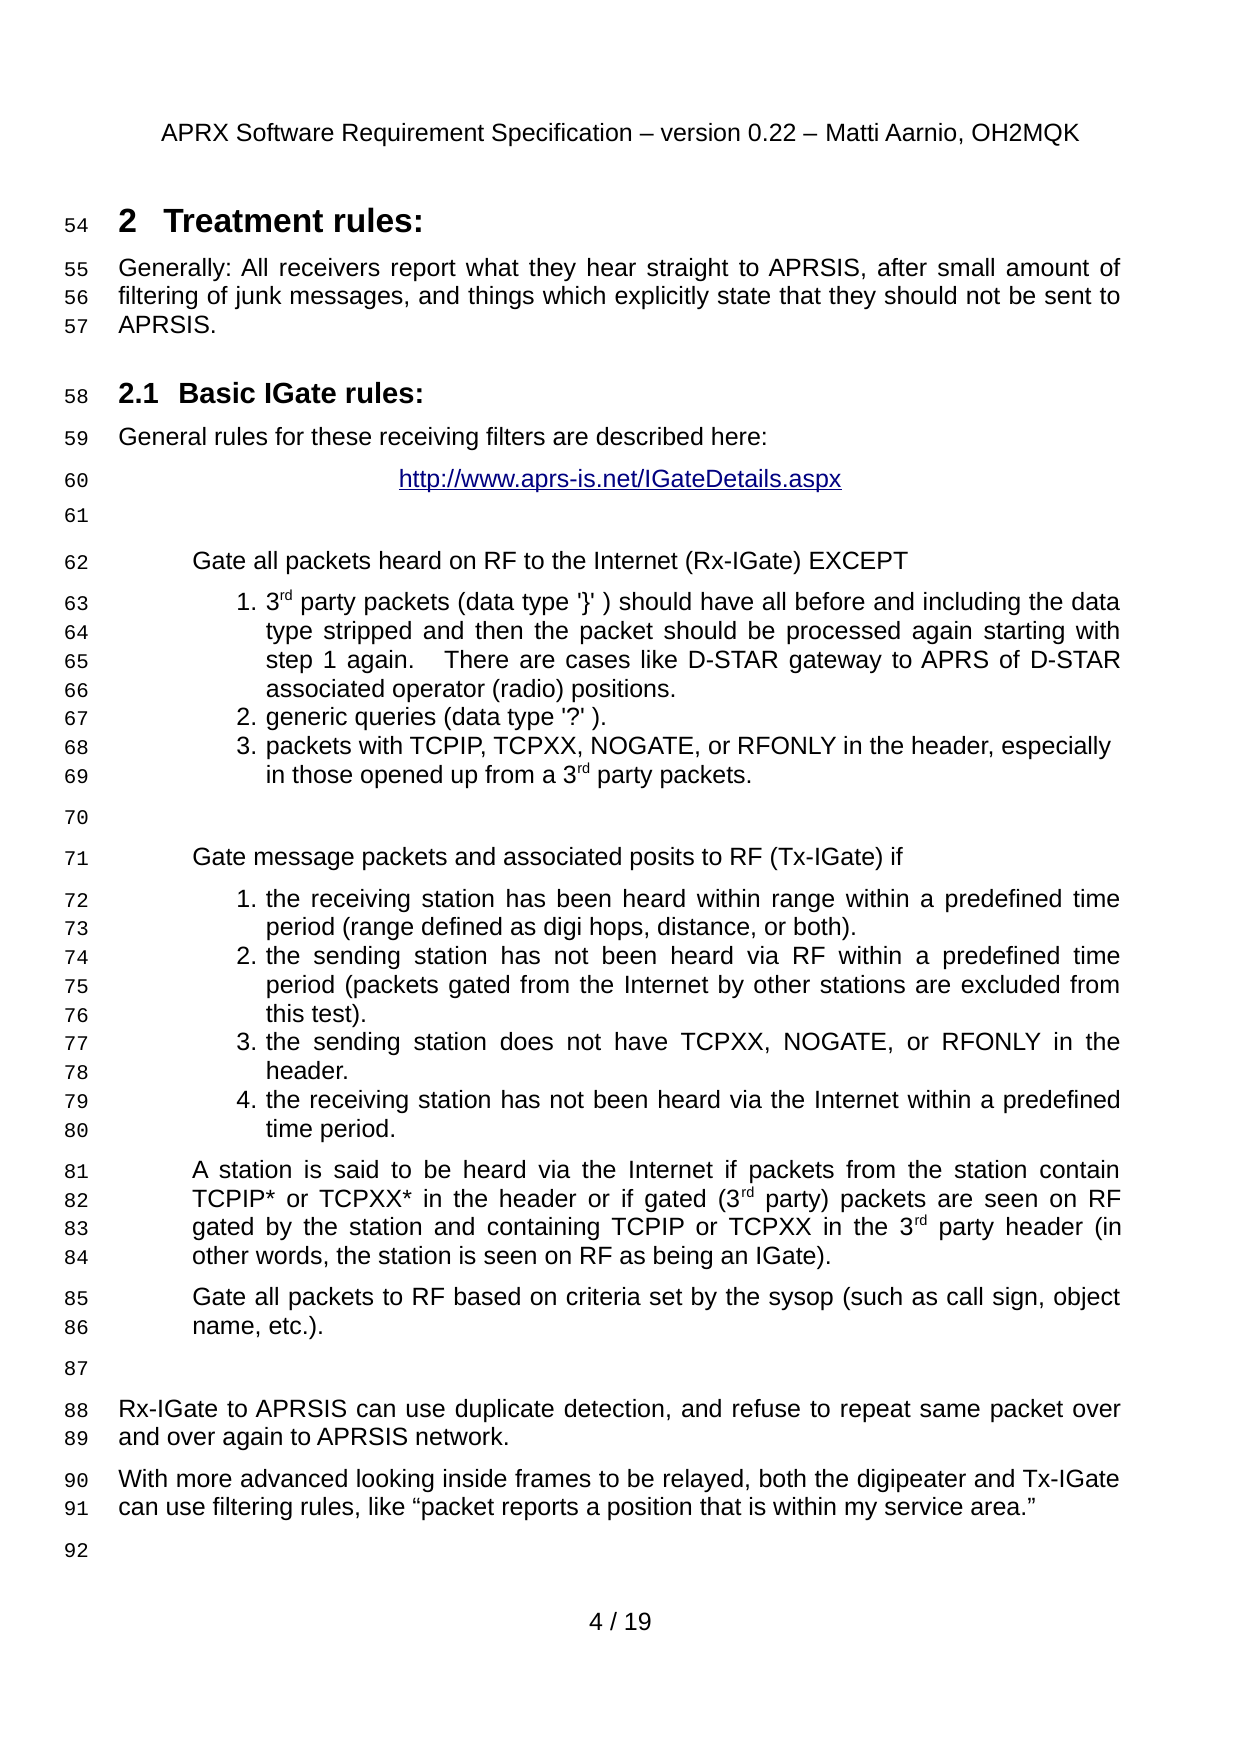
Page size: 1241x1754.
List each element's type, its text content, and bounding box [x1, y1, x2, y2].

text Gate message packets and associated posits to RF (Tx-IGate) if [192, 842, 1122, 871]
list the receiving station has not been heard via the Internet within a predefined time period. [236, 1085, 1122, 1142]
text Generally: All receivers report what they hear straight to APRSIS, after small amount of filtering of junk messages, and things which explicitly state that they should not be sent to APRSIS. [118, 252, 1122, 339]
subtitle Treatment rules: [118, 201, 1122, 240]
list 3rd party packets (data type '}' ) should have all before and including the data type stripped and then the packet should be processed again starting with step 1 again. There are cases like D-STAR gateway to APRS of D-STAR associated operator (radio) positions. [236, 587, 1122, 702]
text Rx-IGate to APRSIS can use duplicate detection, and refuse to repeat same packet over and over again to APRSIS network. [118, 1393, 1122, 1451]
text http://www.aprs-is.net/IGateDetails.aspx [118, 463, 1122, 492]
list the sending station has not been heard via RF within a predefined time period (packets gated from the Internet by other stations are excluded from this test). [236, 941, 1122, 1027]
subtitle Basic IGate rules: [118, 376, 1122, 410]
list generic queries (data type '?' ). [236, 702, 1122, 731]
text Gate all packets heard on RF to the Internet (Rx-IGate) EXCEPT [192, 546, 1122, 575]
list the receiving station has been heard within range within a predefined time period (range defined as digi hops, distance, or both). [236, 883, 1122, 941]
text Gate all packets to RF based on criteria set by the sysop (such as call sign, object name, etc.). [192, 1282, 1122, 1340]
text With more advanced looking inside frames to be relayed, both the digipeater and Tx-IGate can use filtering rules, like “packet reports a position that is within my service area.” [118, 1463, 1122, 1521]
text General rules for these receiving filters are described here: [118, 422, 1122, 451]
list the sending station does not have TCPXX, NOGATE, or RFONLY in the header. [236, 1027, 1122, 1085]
list A station is said to be heard via the Internet if packets from the station contain TCPIP* or TCPXX* in the header or if gated (3rd party) packets are seen on RF gated by the station and containing TCPIP or TCPXX in the 3rd party header (in other words, the station is seen on RF as being an IGate). [162, 1155, 1122, 1270]
list packets with TCPIP, TCPXX, NOGATE, or RFONLY in the header, especially in those opened up from a 3rd party packets. [236, 731, 1122, 788]
